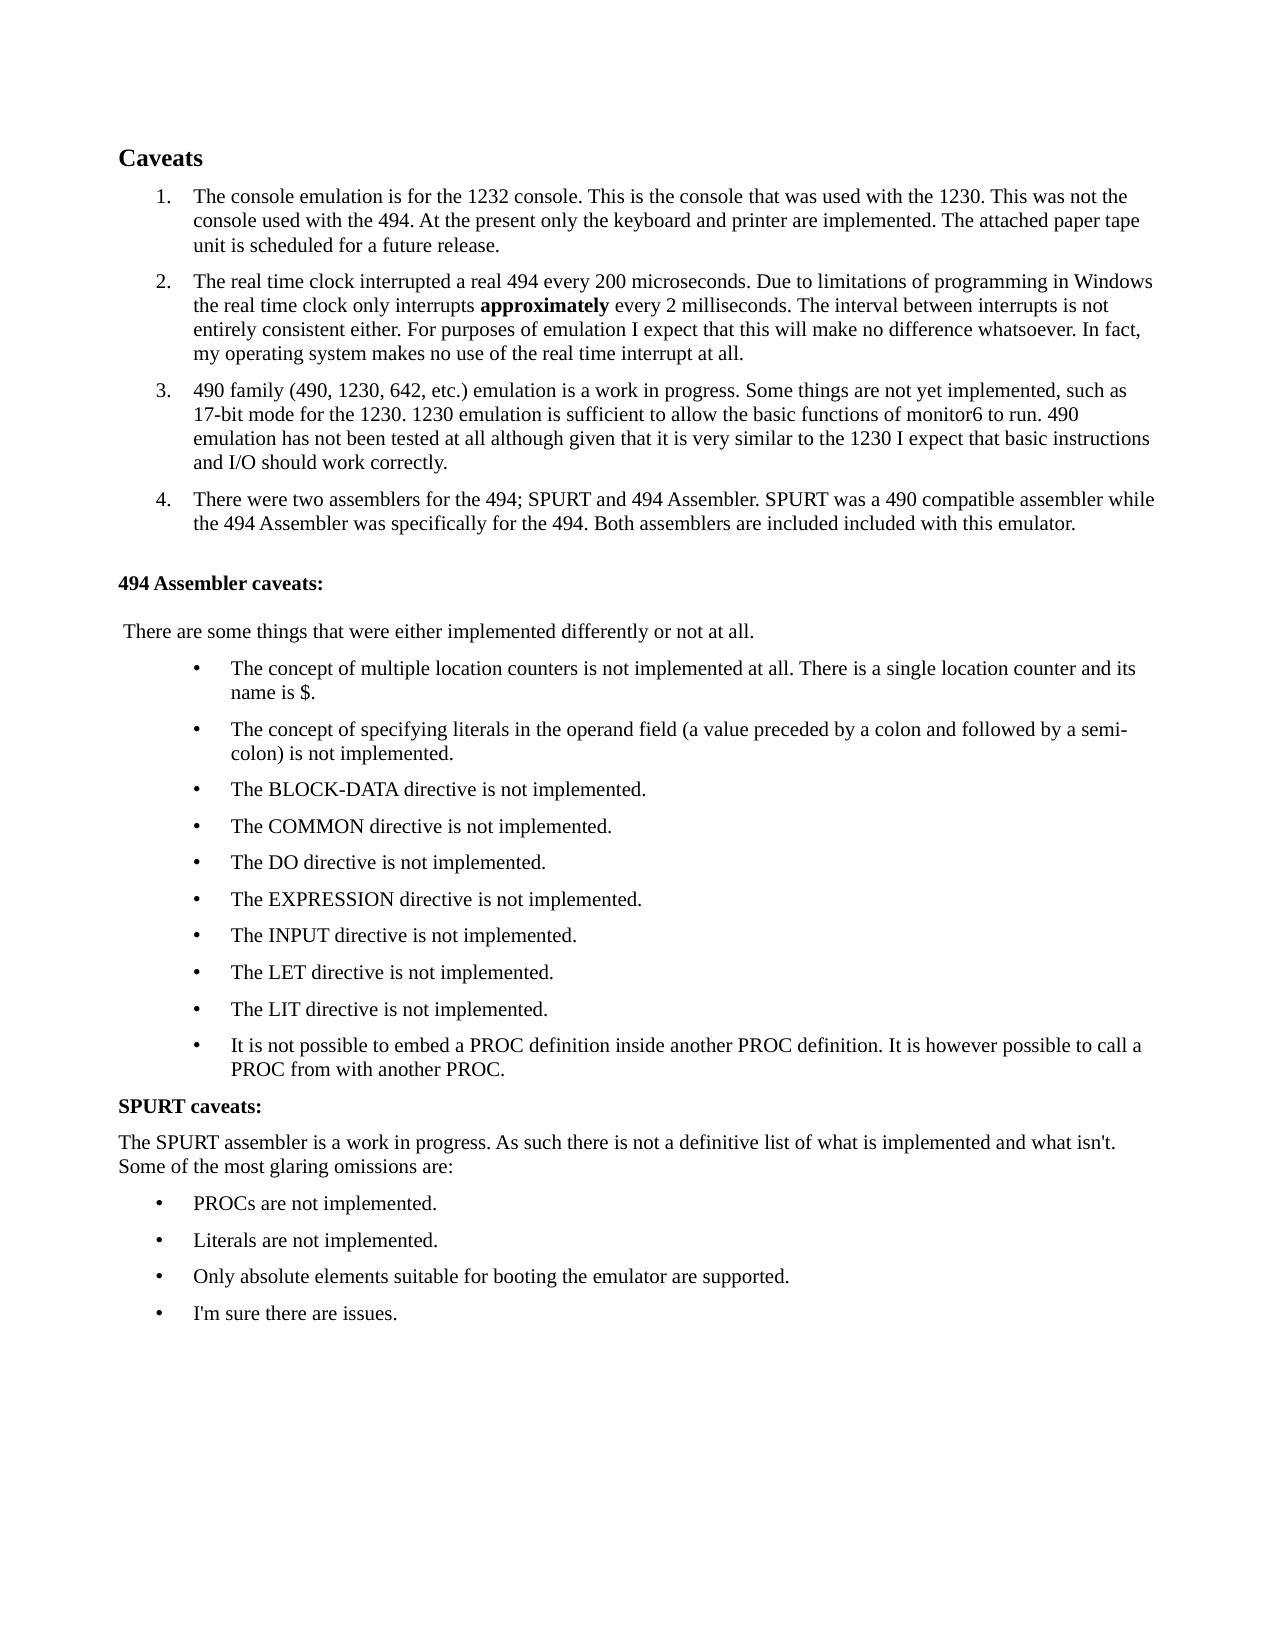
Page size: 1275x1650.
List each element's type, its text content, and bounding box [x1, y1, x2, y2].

text SPURT caveats: [118, 1094, 1157, 1118]
list The concept of multiple location counters is not implemented at all. There is a single location counter and its name is $. [193, 656, 1157, 704]
list 490 family (490, 1230, 642, etc.) emulation is a work in progress. Some things are not yet implemented, such as 17-bit mode for the 1230. 1230 emulation is sufficient to allow the basic functions of monitor6 to run. 490 emulation has not been tested at all although given that it is very similar to the 1230 I expect that basic instructions and I/O should work correctly. [156, 378, 1157, 474]
list The EXPRESSION directive is not implemented. [193, 887, 1157, 911]
list The LIT directive is not implemented. [193, 997, 1157, 1021]
list There were two assemblers for the 494; SPURT and 494 Assembler. SPURT was a 490 compatible assembler while the 494 Assembler was specifically for the 494. Both assemblers are included included with this emulator. [156, 487, 1157, 535]
list The DO directive is not implemented. [193, 850, 1157, 874]
list Literals are not implemented. [156, 1227, 1157, 1252]
list I'm sure there are issues. [156, 1301, 1157, 1325]
list The COMMON directive is not implemented. [193, 814, 1157, 838]
text 494 Assembler caveats: There are some things that were either implemented differently or not at all. [118, 547, 1157, 643]
text The SPURT assembler is a work in progress. As such there is not a definitive list of what is implemented and what isn't. Some of the most glaring omissions are: [118, 1130, 1157, 1178]
list The concept of specifying literals in the operand field (a value preceded by a colon and followed by a semi-colon) is not implemented. [193, 717, 1157, 765]
list The real time clock interrupted a real 494 every 200 microseconds. Due to limitations of programming in Windows the real time clock only interrupts approximately every 2 milliseconds. The interval between interrupts is not entirely consistent either. For purposes of emulation I expect that this will make no difference whatsoever. In fact, my operating system makes no use of the real time interrupt at all. [156, 269, 1157, 365]
list Only absolute elements suitable for booting the emulator are supported. [156, 1264, 1157, 1288]
subtitle Caveats [118, 143, 1157, 172]
list The BLOCK-DATA directive is not implemented. [193, 777, 1157, 801]
list It is not possible to embed a PROC definition inside another PROC definition. It is however possible to call a PROC from with another PROC. [193, 1033, 1157, 1081]
list The console emulation is for the 1232 console. This is the console that was used with the 1230. This was not the console used with the 494. At the present only the keyboard and printer are implemented. The attached paper tape unit is scheduled for a future release. [156, 184, 1157, 257]
list The LET directive is not implemented. [193, 960, 1157, 984]
list PROCs are not implemented. [156, 1191, 1157, 1215]
list The INPUT directive is not implemented. [193, 923, 1157, 947]
